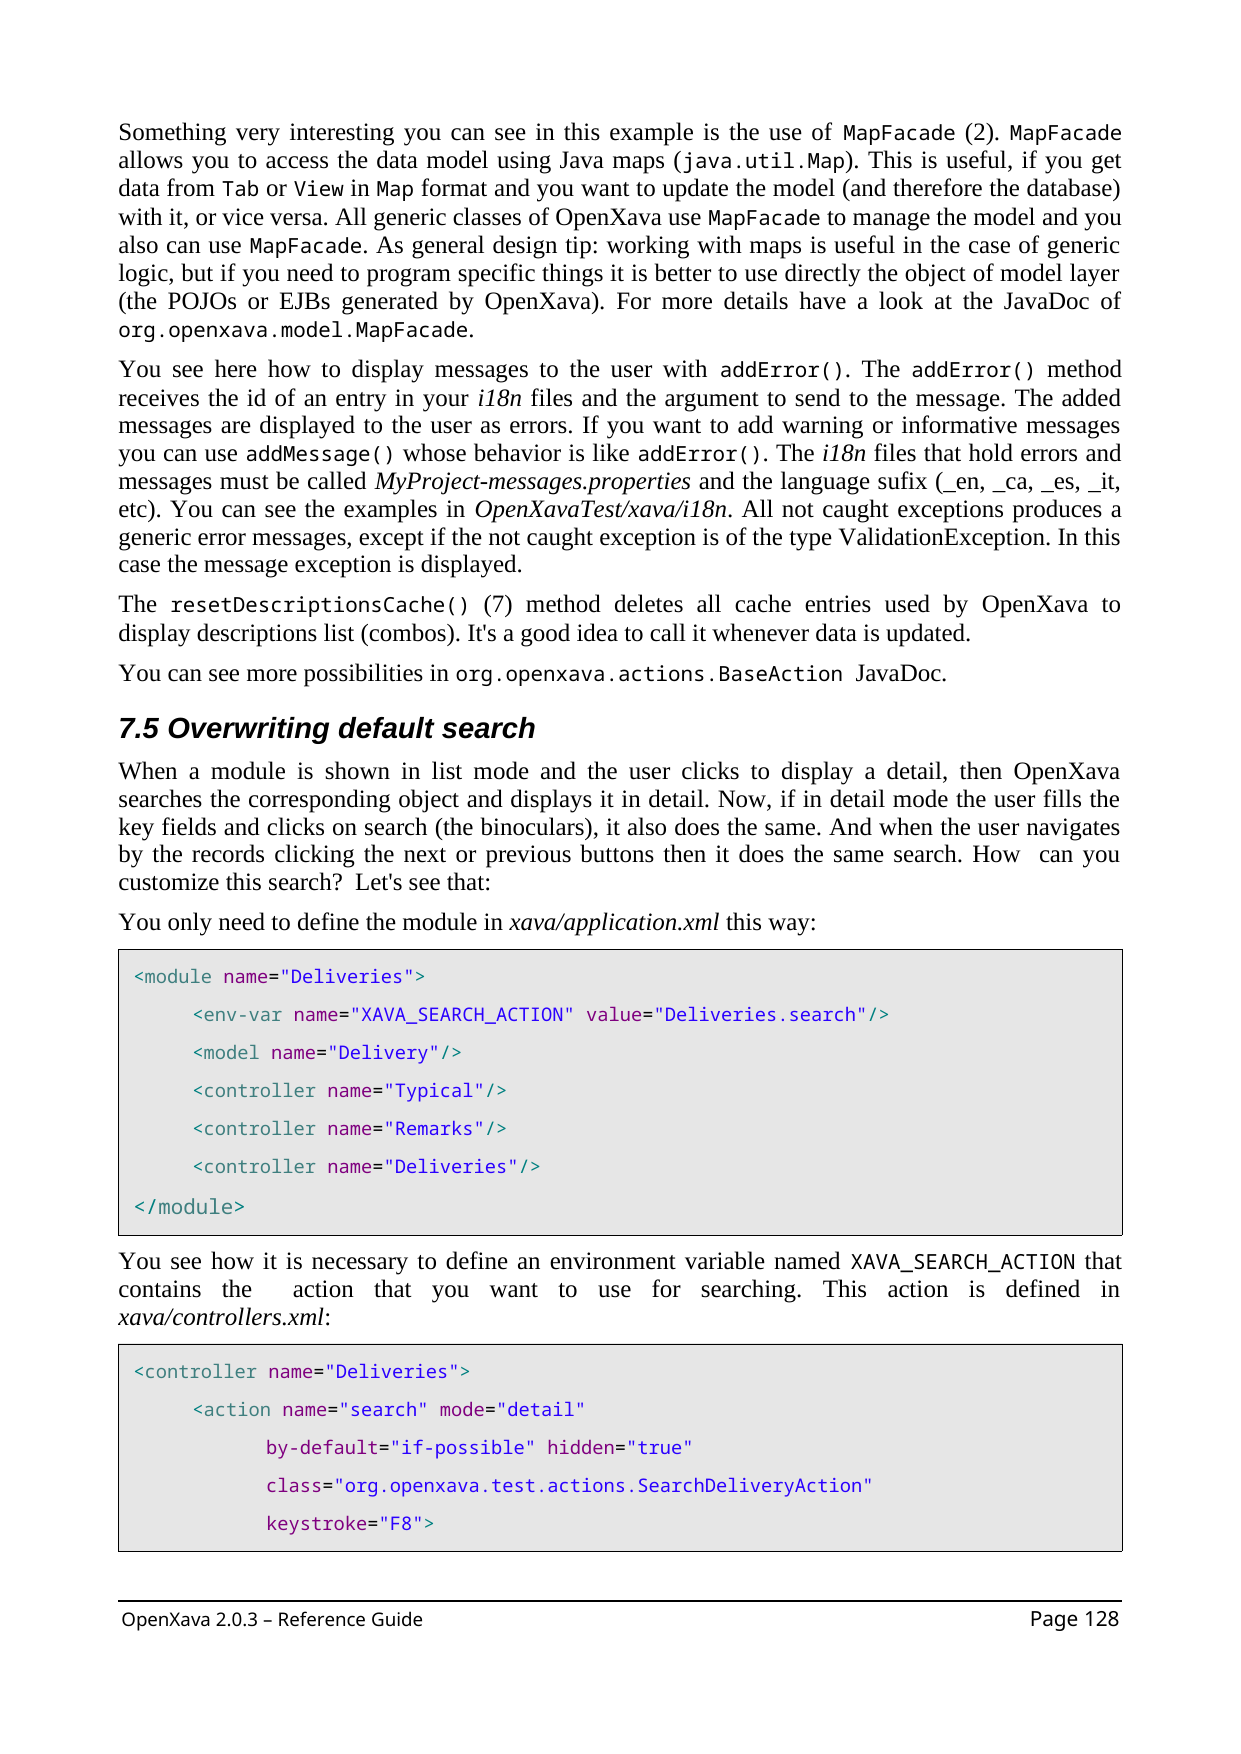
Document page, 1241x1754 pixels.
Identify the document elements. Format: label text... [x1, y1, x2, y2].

text When a module is shown in list mode and the user clicks to display a detail, then OpenXava searches the corresponding object and displays it in detail. Now, if in detail mode the user fills the key fields and clicks on search (the binoculars), it also does the same. And when the user navigates by the records clicking the next or previous buttons then it does the same search. How can you customize this search? Let's see that: [118, 757, 1122, 896]
text You only need to define the module in xava/application.xml this way: [118, 908, 1122, 936]
text You see how it is necessary to define an environment variable named XAVA_SEARCH_ACTION that contains the action that you want to use for searching. This action is defined in xava/controllers.xml: [118, 1247, 1122, 1331]
text <controller name="Deliveries"/> [119, 1139, 1122, 1177]
text <module name="Deliveries"> [119, 950, 1122, 987]
text <model name="Delivery"/> [119, 1025, 1122, 1063]
text <controller name="Remarks"/> [119, 1101, 1122, 1139]
text </module> [119, 1177, 1122, 1235]
text <controller name="Deliveries"> [119, 1345, 1122, 1382]
text Something very interesting you can see in this example is the use of MapFacade (2). MapFacade allows you to access the data model using Java maps (java.util.Map). This is useful, if you get data from Tab or View in Map format and you want to update the model (and therefore the database) with it, or vice versa. All generic classes of OpenXava use MapFacade to manage the model and you also can use MapFacade. As general design tip: working with maps is useful in the case of generic logic, but if you need to program specific things it is better to use directly the object of model layer (the POJOs or EJBs generated by OpenXava). For more details have a look at the JavaDoc of org.openxava.model.MapFacade. [118, 118, 1122, 343]
text You see here how to display messages to the user with addError(). The addError() method receives the id of an entry in your i18n files and the argument to send to the message. The added messages are displayed to the user as errors. If you want to add warning or informative messages you can use addMessage() whose behavior is like addError(). The i18n files that hold errors and messages must be called MyProject-messages.properties and the language sufix (_en, _ca, _es, _it, etc). You can see the examples in OpenXavaTest/xava/i18n. All not caught exceptions produces a generic error messages, except if the not caught exception is of the type ValidationException. In this case the message exception is displayed. [118, 355, 1122, 578]
text The resetDescriptionsCache() (7) method deletes all cache entries used by OpenXava to display descriptions list (combos). It's a good idea to call it whenever data is updated. [118, 591, 1122, 647]
subtitle Overwriting default search [118, 712, 1122, 745]
text <action name="search" mode="detail" [119, 1382, 1122, 1419]
text class="org.openxava.test.actions.SearchDeliveryAction" [119, 1458, 1122, 1496]
text <env-var name="XAVA_SEARCH_ACTION" value="Deliveries.search"/> [119, 987, 1122, 1025]
text keystroke="F8"> [119, 1496, 1122, 1551]
text <controller name="Typical"/> [119, 1063, 1122, 1101]
text You can see more possibilities in org.openxava.actions.BaseAction JavaDoc. [118, 659, 1122, 687]
text by-default="if-possible" hidden="true" [119, 1419, 1122, 1458]
